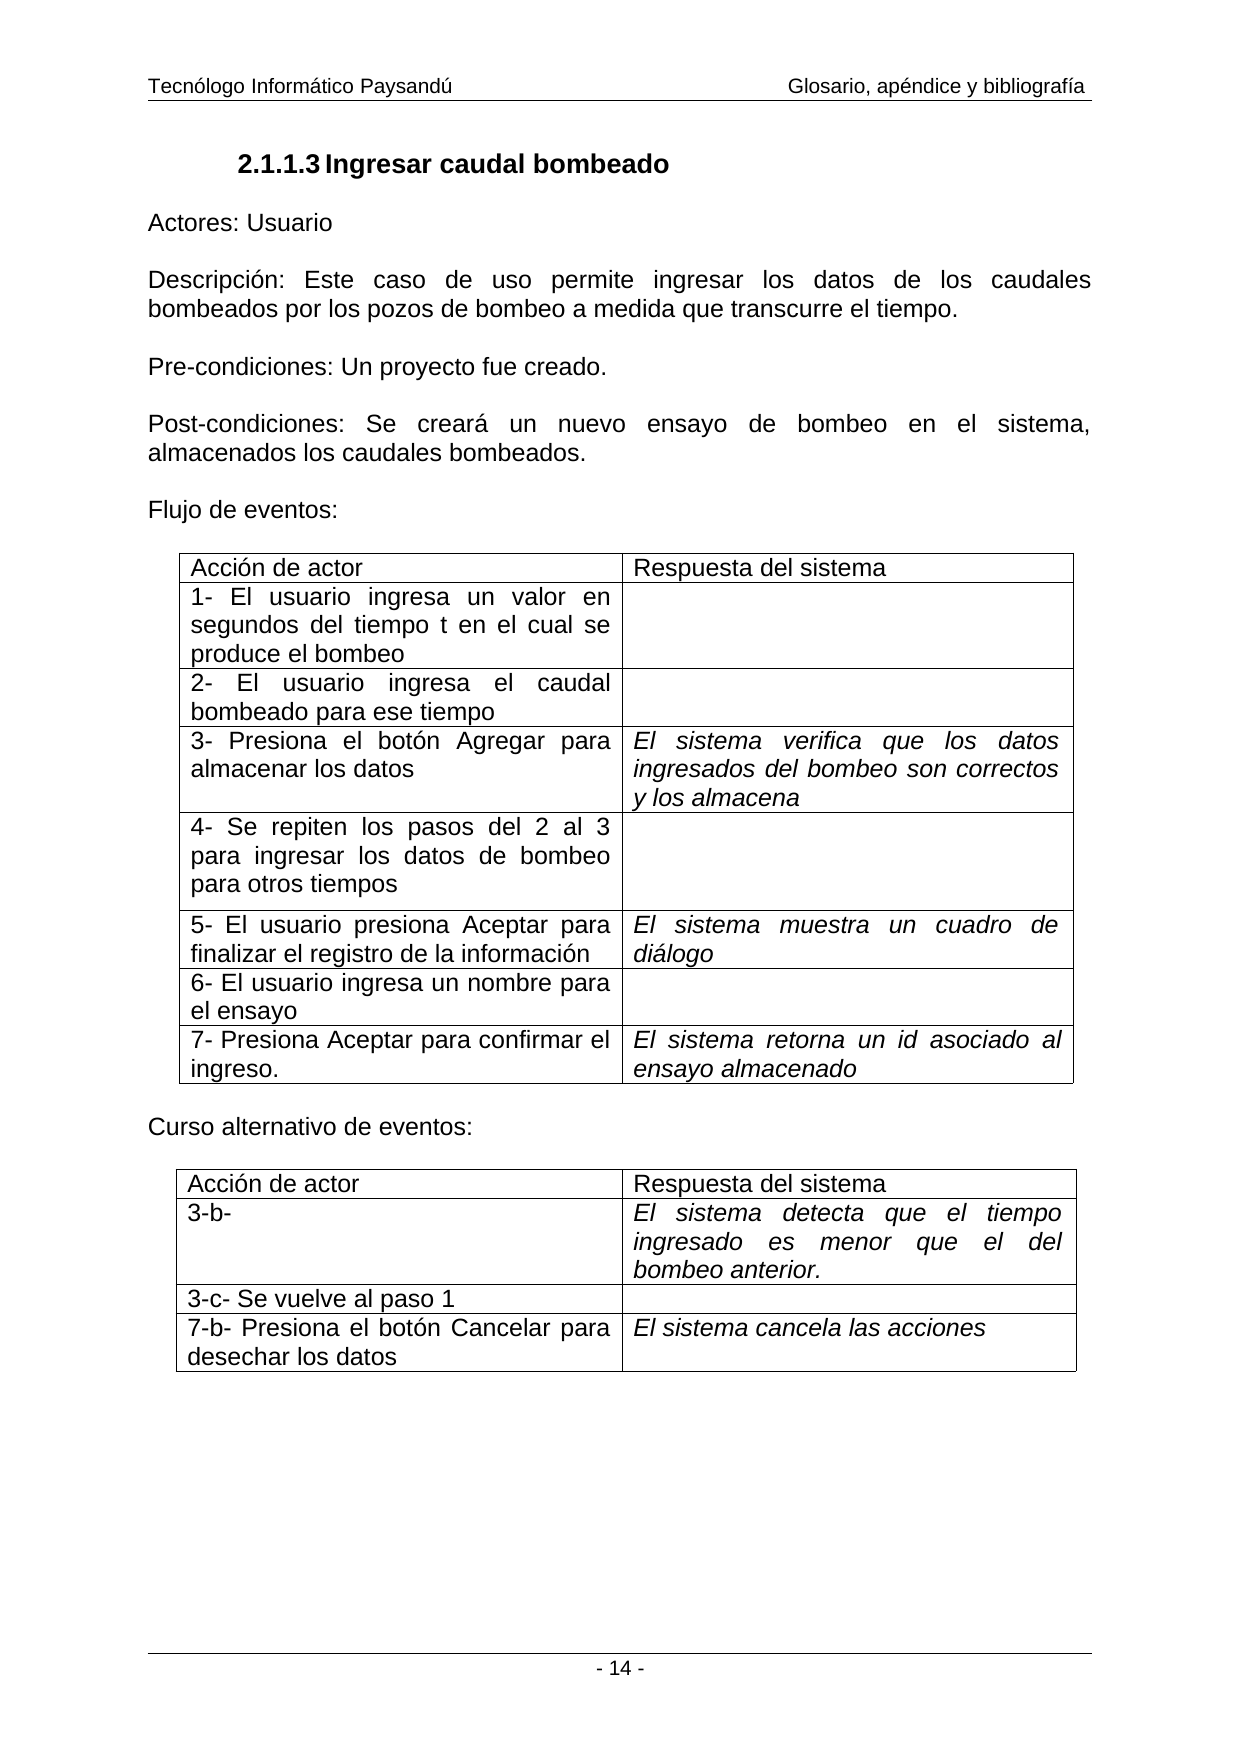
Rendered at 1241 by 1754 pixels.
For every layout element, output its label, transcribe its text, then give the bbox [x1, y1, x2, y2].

table_cell 6- El usuario ingresa un nombre para el ensayo [180, 969, 622, 1025]
text Actores: Usuario [148, 208, 1092, 236]
subtitle Ingresar caudal bombeado [237, 148, 1092, 179]
table_cell 2- El usuario ingresa el caudal bombeado para ese tiempo [180, 669, 622, 726]
table_cell 4- Se repiten los pasos del 2 al 3 para ingresar los datos de bombeo para otros tiempos [180, 813, 622, 910]
table_cell [623, 813, 1073, 910]
table_cell [623, 1285, 1076, 1313]
text Post-condiciones: Se creará un nuevo ensayo de bombeo en el sistema, almacenados los caudales bombeados. [148, 409, 1092, 466]
text Descripción: Este caso de uso permite ingresar los datos de los caudales bombeados por los pozos de bombeo a medida que transcurre el tiempo. [148, 265, 1092, 323]
table_cell [623, 969, 1073, 1025]
table_cell 1- El usuario ingresa un valor en segundos del tiempo t en el cual se produce el bombeo [180, 583, 622, 668]
table_cell El sistema cancela las acciones [623, 1314, 1076, 1371]
table_header Respuesta del sistema [623, 554, 1073, 582]
text Curso alternativo de eventos: [148, 1111, 1092, 1140]
table_cell 3-b- [177, 1199, 622, 1284]
table_cell 7- Presiona Aceptar para confirmar el ingreso. [180, 1026, 622, 1083]
table_header Respuesta del sistema [623, 1170, 1076, 1198]
table_cell El sistema detecta que el tiempo ingresado es menor que el del bombeo anterior. [623, 1199, 1076, 1284]
table_cell 7-b- Presiona el botón Cancelar para desechar los datos [177, 1314, 622, 1371]
table_cell [623, 583, 1073, 668]
table_cell El sistema retorna un id asociado al ensayo almacenado [623, 1026, 1073, 1083]
table_header Acción de actor [177, 1170, 622, 1198]
table_cell 3-c- Se vuelve al paso 1 [177, 1285, 622, 1313]
text Pre-condiciones: Un proyecto fue creado. [148, 351, 1092, 380]
table_cell 3- Presiona el botón Agregar para almacenar los datos [180, 727, 622, 812]
table_header Acción de actor [180, 554, 622, 582]
table_cell [623, 669, 1073, 726]
table_cell El sistema verifica que los datos ingresados del bombeo son correctos y los almacena [623, 727, 1073, 812]
text Flujo de eventos: [148, 495, 1092, 524]
table_cell El sistema muestra un cuadro de diálogo [623, 911, 1073, 967]
table_cell 5- El usuario presiona Aceptar para finalizar el registro de la información [180, 911, 622, 967]
